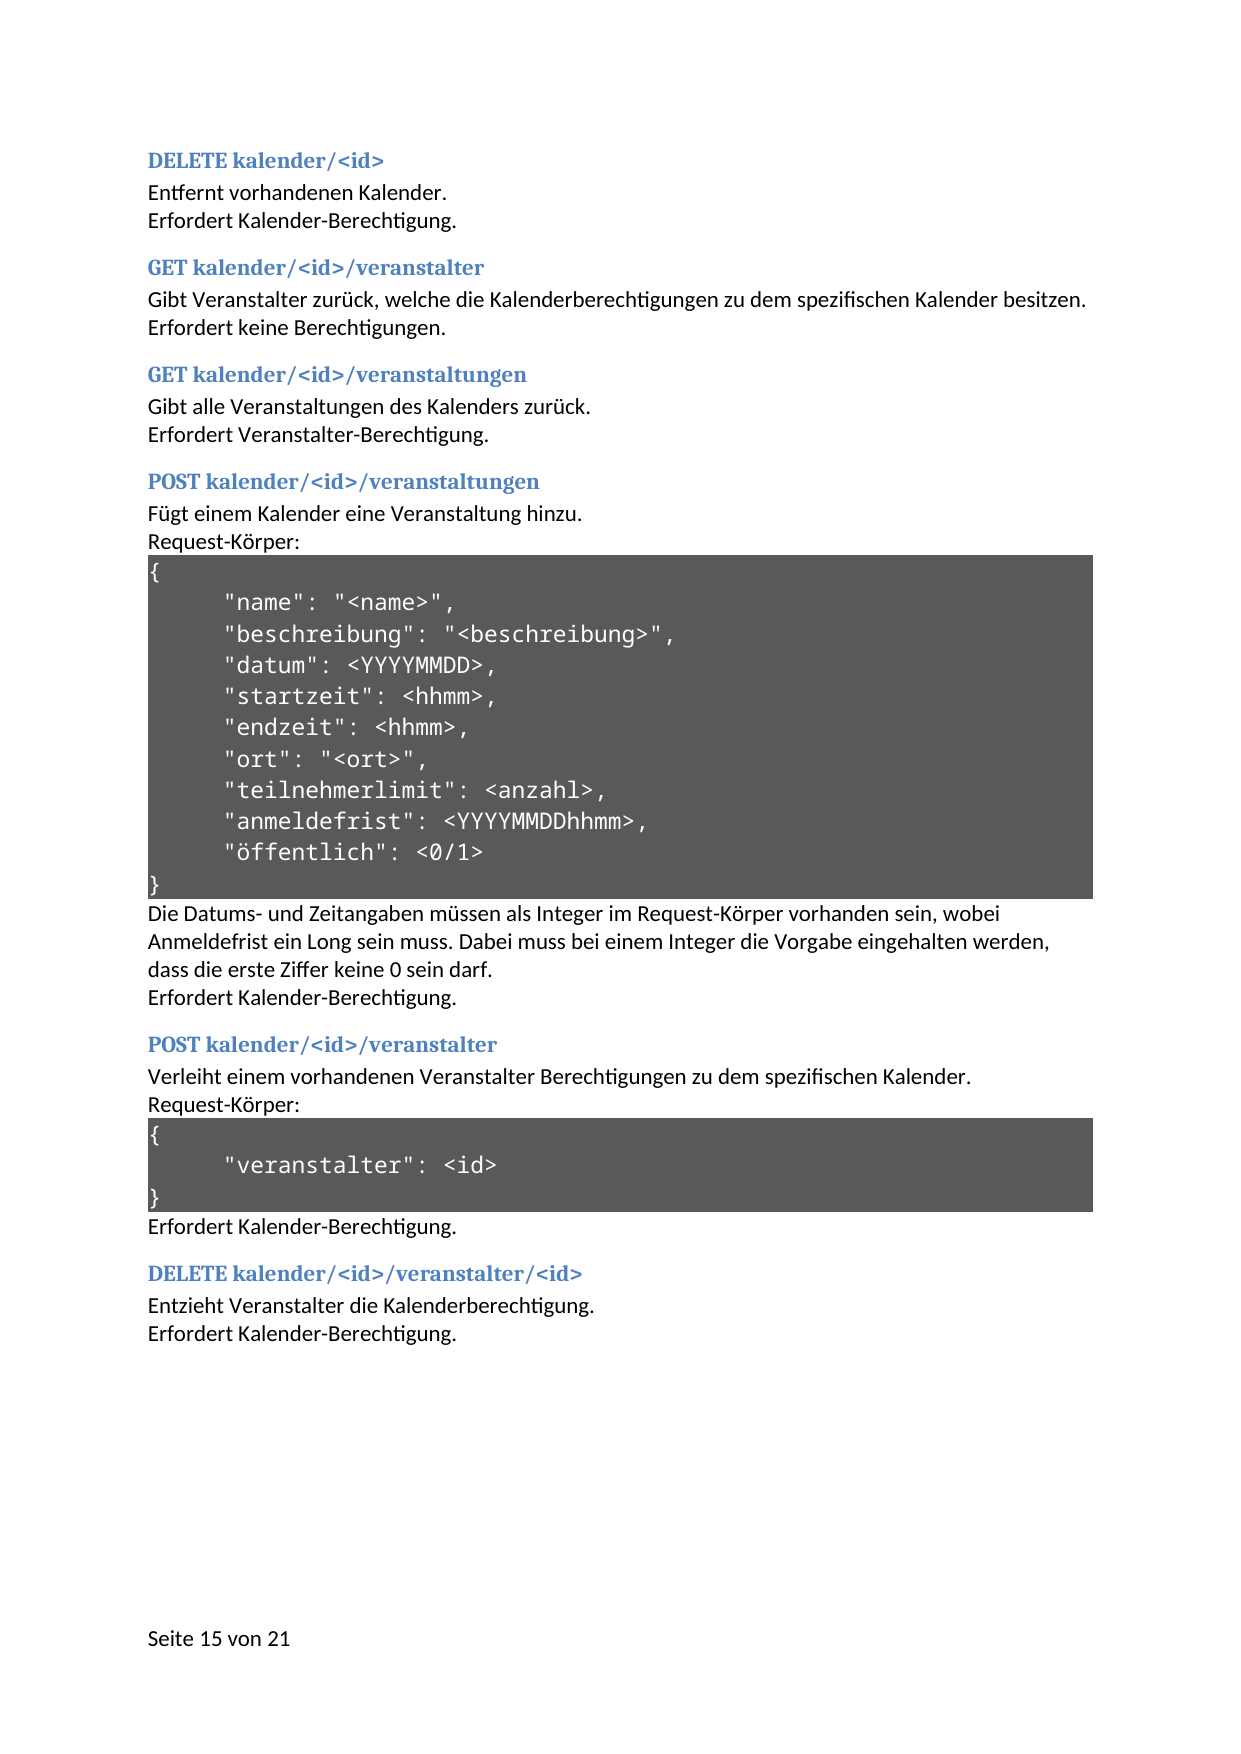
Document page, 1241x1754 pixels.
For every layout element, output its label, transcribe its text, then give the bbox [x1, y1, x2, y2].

text Erfordert Veranstalter-Berechtigung. [148, 420, 1093, 448]
text Verleiht einem vorhandenen Veranstalter Berechtigungen zu dem spezifischen Kalender. [148, 1062, 1093, 1090]
text Request-Körper: [148, 527, 1093, 555]
text { [148, 555, 1093, 586]
text Gibt alle Veranstaltungen des Kalenders zurück. [148, 392, 1093, 420]
text "veranstalter": <id> [148, 1149, 1093, 1181]
text Erfordert keine Berechtigungen. [148, 313, 1093, 341]
subtitle POST kalender/<id>/veranstalter [148, 1032, 1093, 1058]
text "startzeit": <hhmm>, [148, 680, 1093, 711]
text } [148, 868, 1093, 899]
text "beschreibung": "<beschreibung>", [148, 618, 1093, 649]
text "endzeit": <hhmm>, [148, 711, 1093, 743]
text "name": "<name>", [148, 586, 1093, 618]
text } [148, 1181, 1093, 1212]
text Erfordert Kalender-Berechtigung. [148, 1319, 1093, 1347]
text Die Datums- und Zeitangaben müssen als Integer im Request-Körper vorhanden sein, wobei Anmeldefrist ein Long sein muss. Dabei muss bei einem Integer die Vorgabe eingehalten werden, dass die erste Ziffer keine 0 sein darf. [148, 899, 1093, 983]
text "ort": "<ort>", [148, 743, 1093, 774]
text Gibt Veranstalter zurück, welche die Kalenderberechtigungen zu dem spezifischen Kalender besitzen. [148, 285, 1093, 313]
text "öffentlich": <0/1> [148, 836, 1093, 868]
text Request-Körper: [148, 1090, 1093, 1118]
subtitle POST kalender/<id>/veranstaltungen [148, 469, 1093, 495]
text "anmeldefrist": <YYYYMMDDhhmm>, [148, 805, 1093, 836]
text Erfordert Kalender-Berechtigung. [148, 206, 1093, 234]
subtitle DELETE kalender/<id>/veranstalter/<id> [148, 1261, 1093, 1287]
text "teilnehmerlimit": <anzahl>, [148, 774, 1093, 805]
subtitle GET kalender/<id>/veranstaltungen [148, 362, 1093, 388]
text Erfordert Kalender-Berechtigung. [148, 983, 1093, 1011]
text { [148, 1118, 1093, 1149]
text "datum": <YYYYMMDD>, [148, 649, 1093, 680]
text Entzieht Veranstalter die Kalenderberechtigung. [148, 1291, 1093, 1319]
text Fügt einem Kalender eine Veranstaltung hinzu. [148, 499, 1093, 527]
subtitle DELETE kalender/<id> [148, 148, 1093, 174]
text Erfordert Kalender-Berechtigung. [148, 1212, 1093, 1240]
text Entfernt vorhandenen Kalender. [148, 178, 1093, 206]
subtitle GET kalender/<id>/veranstalter [148, 255, 1093, 281]
